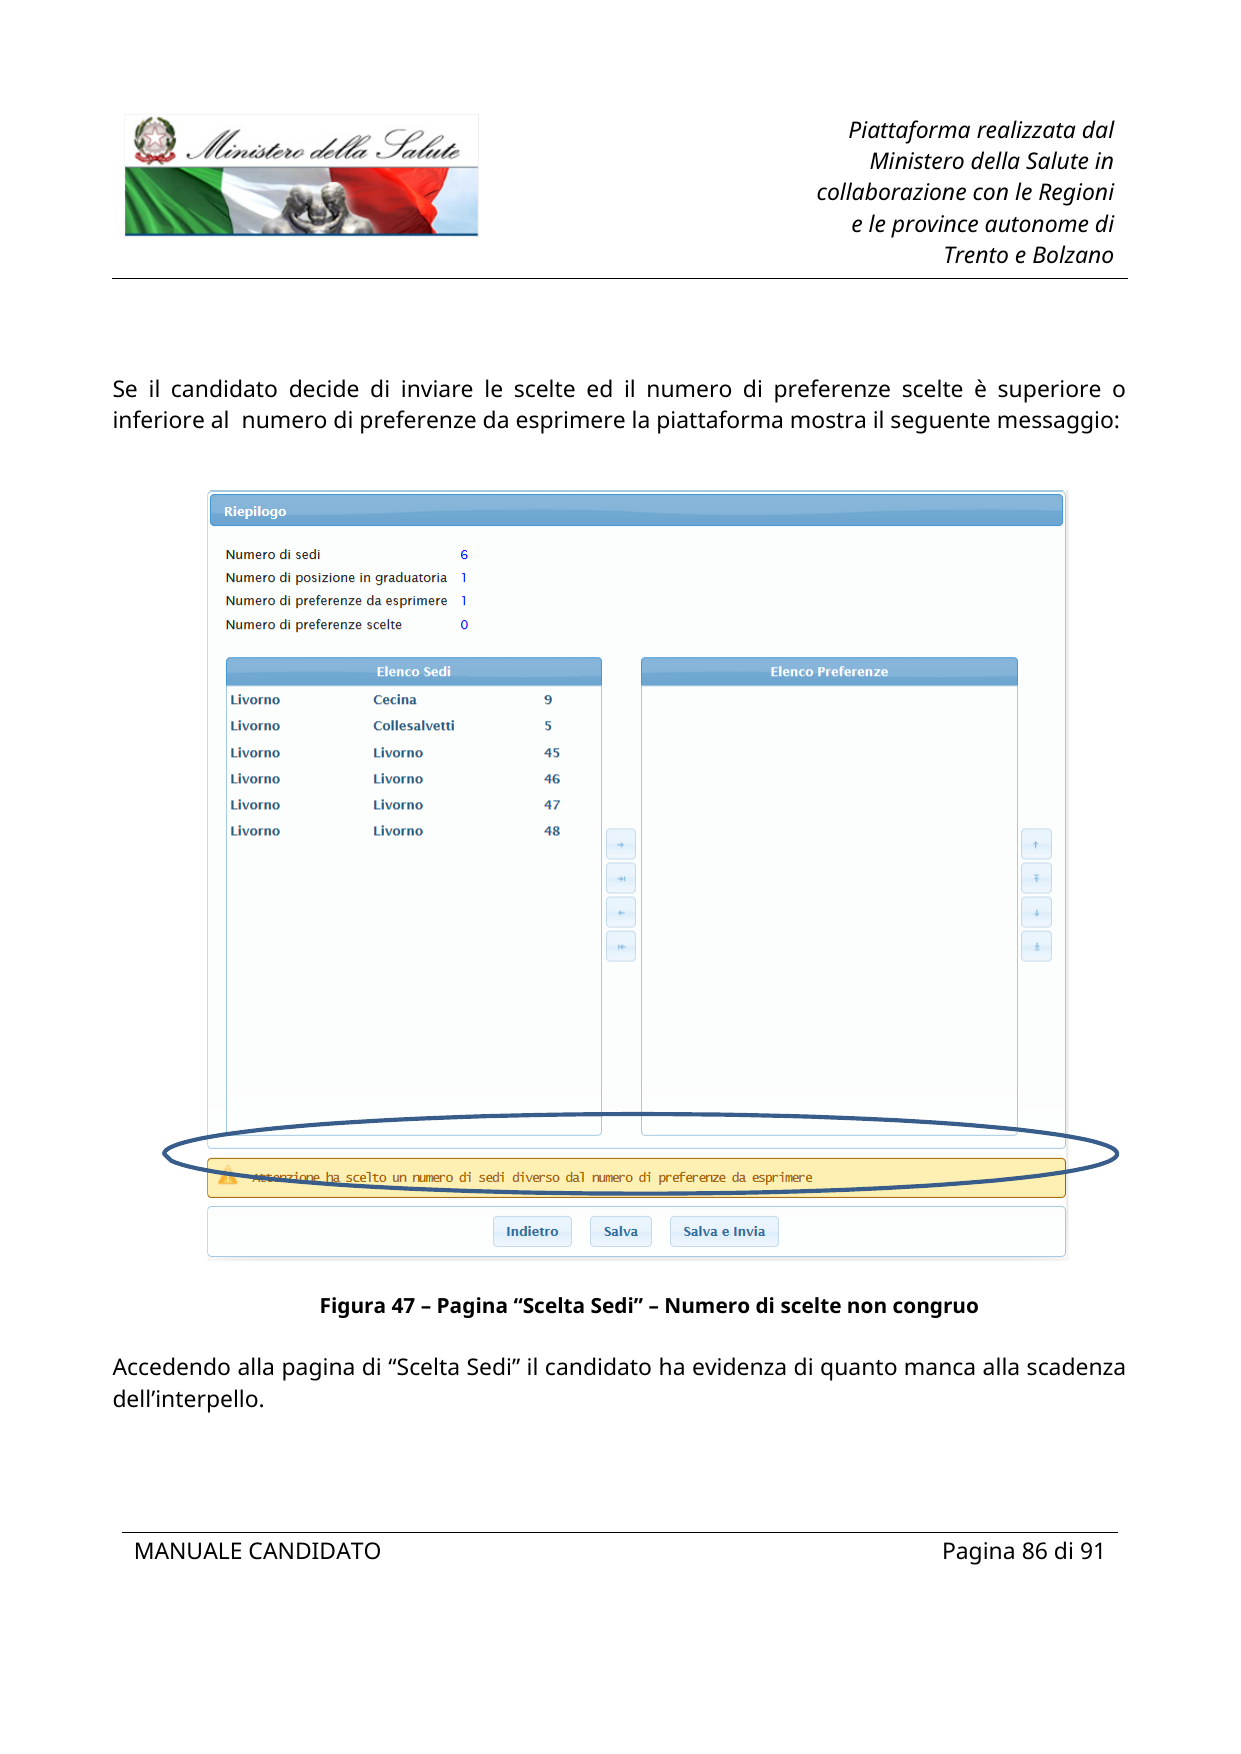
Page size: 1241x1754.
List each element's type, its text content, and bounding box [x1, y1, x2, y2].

text Se il candidato decide di inviare le scelte ed il numero di preferenze scelte è superiore o inferiore al numero di preferenze da esprimere la piattaforma mostra il seguente messaggio: [112, 373, 1128, 435]
text Accedendo alla pagina di “Scelta Sedi” il candidato ha evidenza di quanto manca alla scadenza dell’interpello. [112, 1351, 1128, 1414]
text Figura 47 – Pagina “Scelta Sedi” – Numero di scelte non congruo [186, 1292, 1128, 1320]
